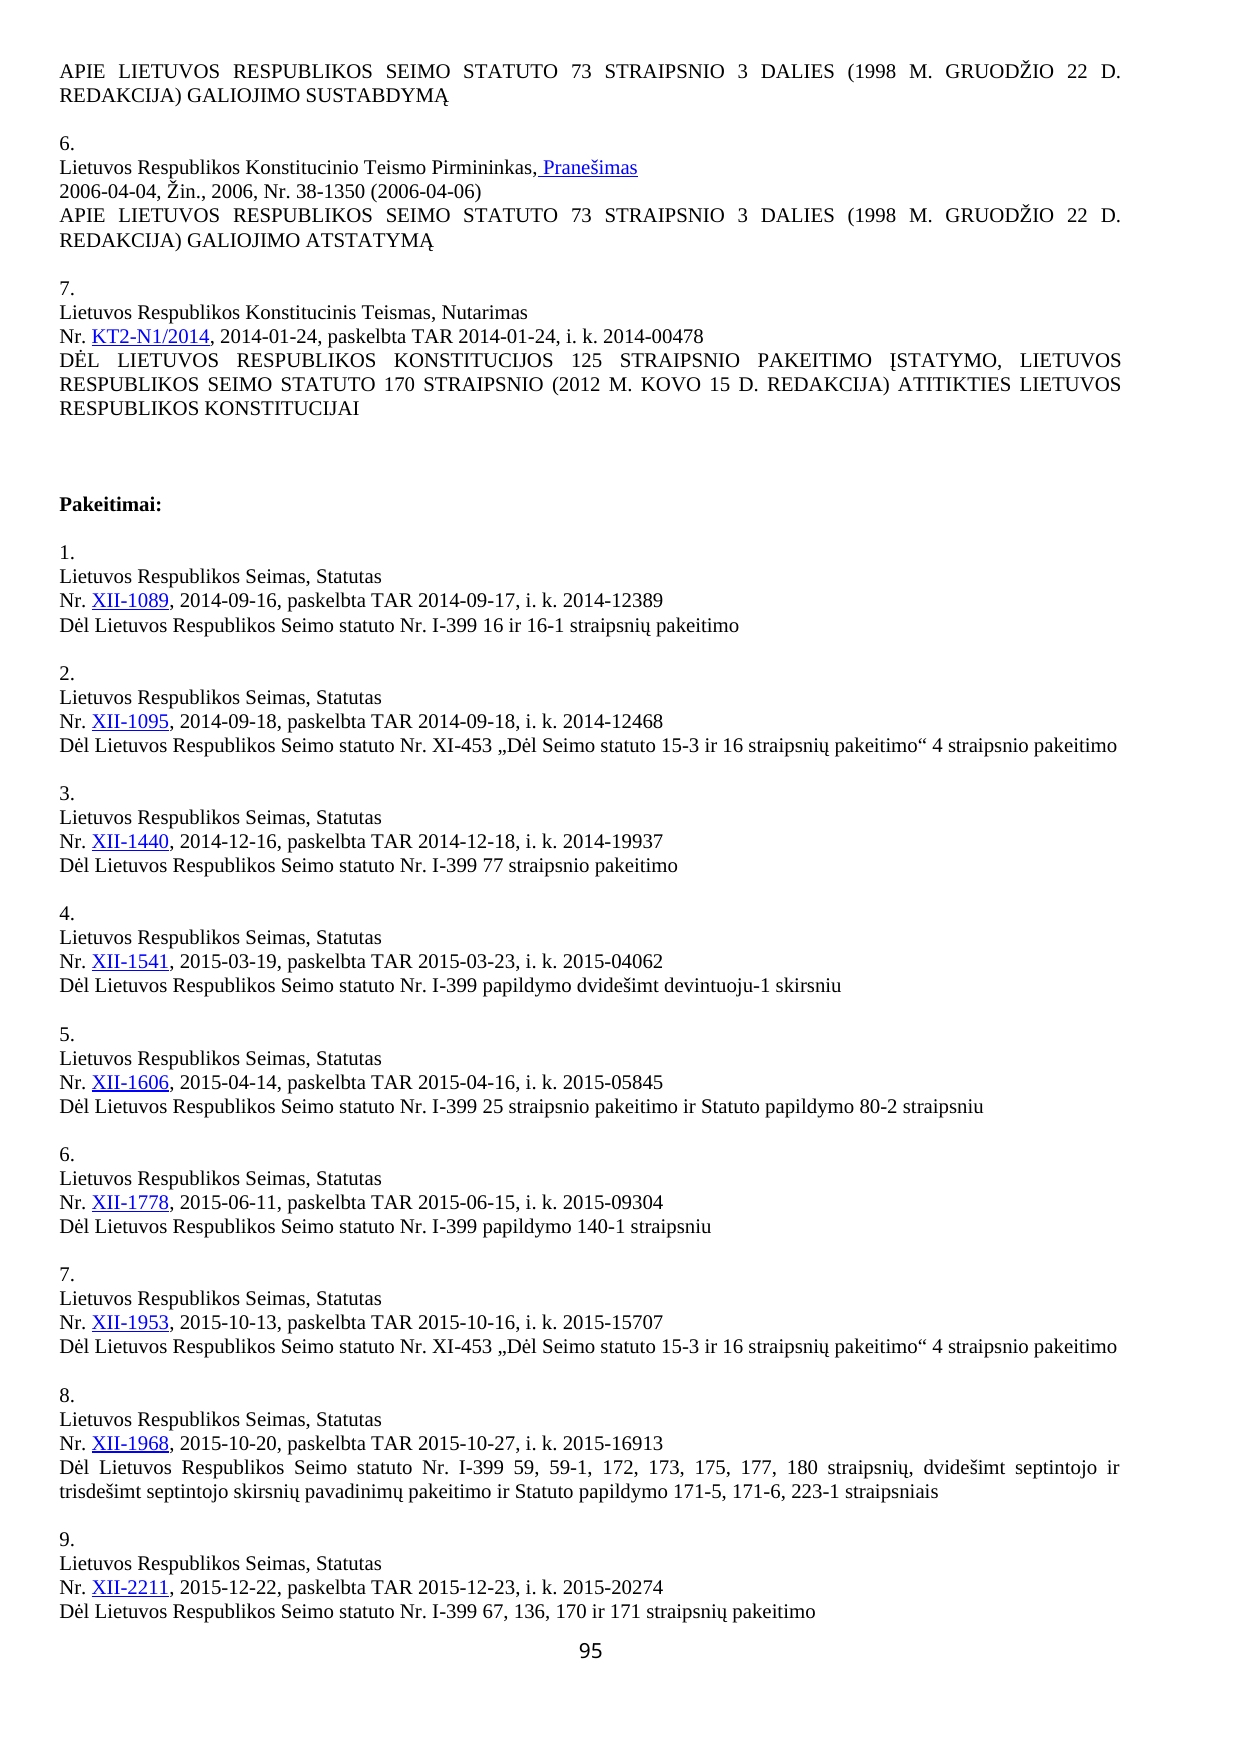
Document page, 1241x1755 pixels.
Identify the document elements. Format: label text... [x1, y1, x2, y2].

text Lietuvos Respublikos Seimas, Statutas [59, 925, 1122, 949]
text Dėl Lietuvos Respublikos Seimo statuto Nr. I-399 67, 136, 170 ir 171 straipsnių pakeitimo [59, 1599, 1122, 1623]
text Lietuvos Respublikos Konstitucinio Teismo Pirmininkas, Pranešimas [59, 155, 1122, 179]
text 6. [59, 1142, 1122, 1166]
text Nr. KT2-N1/2014, 2014-01-24, paskelbta TAR 2014-01-24, i. k. 2014-00478 [59, 324, 1122, 348]
text Lietuvos Respublikos Seimas, Statutas [59, 805, 1122, 829]
text Dėl Lietuvos Respublikos Seimo statuto Nr. I-399 59, 59-1, 172, 173, 175, 177, 180 straipsnių, dvidešimt septintojo ir trisdešimt septintojo skirsnių pavadinimų pakeitimo ir Statuto papildymo 171-5, 171-6, 223-1 straipsniais [59, 1455, 1122, 1503]
text Dėl Lietuvos Respublikos Seimo statuto Nr. I-399 papildymo 140-1 straipsniu [59, 1214, 1122, 1238]
text Lietuvos Respublikos Seimas, Statutas [59, 685, 1122, 709]
text Lietuvos Respublikos Konstitucinis Teismas, Nutarimas [59, 300, 1122, 324]
text 1. [59, 540, 1122, 564]
text Pakeitimai: [59, 492, 1122, 516]
text Dėl Lietuvos Respublikos Seimo statuto Nr. I-399 77 straipsnio pakeitimo [59, 853, 1122, 877]
text 8. [59, 1382, 1122, 1407]
text Dėl Lietuvos Respublikos Seimo statuto Nr. XI-453 „Dėl Seimo statuto 15-3 ir 16 straipsnių pakeitimo“ 4 straipsnio pakeitimo [59, 733, 1122, 757]
text 5. [59, 1022, 1122, 1046]
text Lietuvos Respublikos Seimas, Statutas [59, 1166, 1122, 1190]
text 4. [59, 901, 1122, 925]
text 2. [59, 661, 1122, 685]
text Nr. XII-1968, 2015-10-20, paskelbta TAR 2015-10-27, i. k. 2015-16913 [59, 1431, 1122, 1455]
text 7. [59, 276, 1122, 300]
text 9. [59, 1527, 1122, 1551]
text APIE LIETUVOS RESPUBLIKOS SEIMO STATUTO 73 STRAIPSNIO 3 DALIES (1998 M. GRUODŽIO 22 D. REDAKCIJA) GALIOJIMO SUSTABDYMĄ [59, 59, 1122, 107]
text Lietuvos Respublikos Seimas, Statutas [59, 1286, 1122, 1310]
text Dėl Lietuvos Respublikos Seimo statuto Nr. I-399 25 straipsnio pakeitimo ir Statuto papildymo 80-2 straipsniu [59, 1094, 1122, 1118]
text Nr. XII-1541, 2015-03-19, paskelbta TAR 2015-03-23, i. k. 2015-04062 [59, 949, 1122, 973]
text 3. [59, 781, 1122, 805]
text DĖL LIETUVOS RESPUBLIKOS KONSTITUCIJOS 125 STRAIPSNIO PAKEITIMO ĮSTATYMO, LIETUVOS RESPUBLIKOS SEIMO STATUTO 170 STRAIPSNIO (2012 M. KOVO 15 D. REDAKCIJA) ATITIKTIES LIETUVOS RESPUBLIKOS KONSTITUCIJAI [59, 348, 1122, 420]
text Dėl Lietuvos Respublikos Seimo statuto Nr. I-399 papildymo dvidešimt devintuoju-1 skirsniu [59, 973, 1122, 997]
text Nr. XII-1606, 2015-04-14, paskelbta TAR 2015-04-16, i. k. 2015-05845 [59, 1070, 1122, 1094]
text Nr. XII-1089, 2014-09-16, paskelbta TAR 2014-09-17, i. k. 2014-12389 [59, 588, 1122, 612]
text Dėl Lietuvos Respublikos Seimo statuto Nr. XI-453 „Dėl Seimo statuto 15-3 ir 16 straipsnių pakeitimo“ 4 straipsnio pakeitimo [59, 1334, 1122, 1358]
text 7. [59, 1262, 1122, 1286]
text Lietuvos Respublikos Seimas, Statutas [59, 1407, 1122, 1431]
text APIE LIETUVOS RESPUBLIKOS SEIMO STATUTO 73 STRAIPSNIO 3 DALIES (1998 M. GRUODŽIO 22 D. REDAKCIJA) GALIOJIMO ATSTATYMĄ [59, 203, 1122, 252]
text Dėl Lietuvos Respublikos Seimo statuto Nr. I-399 16 ir 16-1 straipsnių pakeitimo [59, 612, 1122, 637]
text Nr. XII-1953, 2015-10-13, paskelbta TAR 2015-10-16, i. k. 2015-15707 [59, 1310, 1122, 1334]
text 2006-04-04, Žin., 2006, Nr. 38-1350 (2006-04-06) [59, 179, 1122, 203]
text Nr. XII-1440, 2014-12-16, paskelbta TAR 2014-12-18, i. k. 2014-19937 [59, 829, 1122, 853]
text Lietuvos Respublikos Seimas, Statutas [59, 564, 1122, 588]
text Nr. XII-1095, 2014-09-18, paskelbta TAR 2014-09-18, i. k. 2014-12468 [59, 709, 1122, 733]
text Lietuvos Respublikos Seimas, Statutas [59, 1046, 1122, 1070]
text Nr. XII-2211, 2015-12-22, paskelbta TAR 2015-12-23, i. k. 2015-20274 [59, 1575, 1122, 1599]
text Nr. XII-1778, 2015-06-11, paskelbta TAR 2015-06-15, i. k. 2015-09304 [59, 1190, 1122, 1214]
text Lietuvos Respublikos Seimas, Statutas [59, 1551, 1122, 1575]
text 6. [59, 131, 1122, 155]
